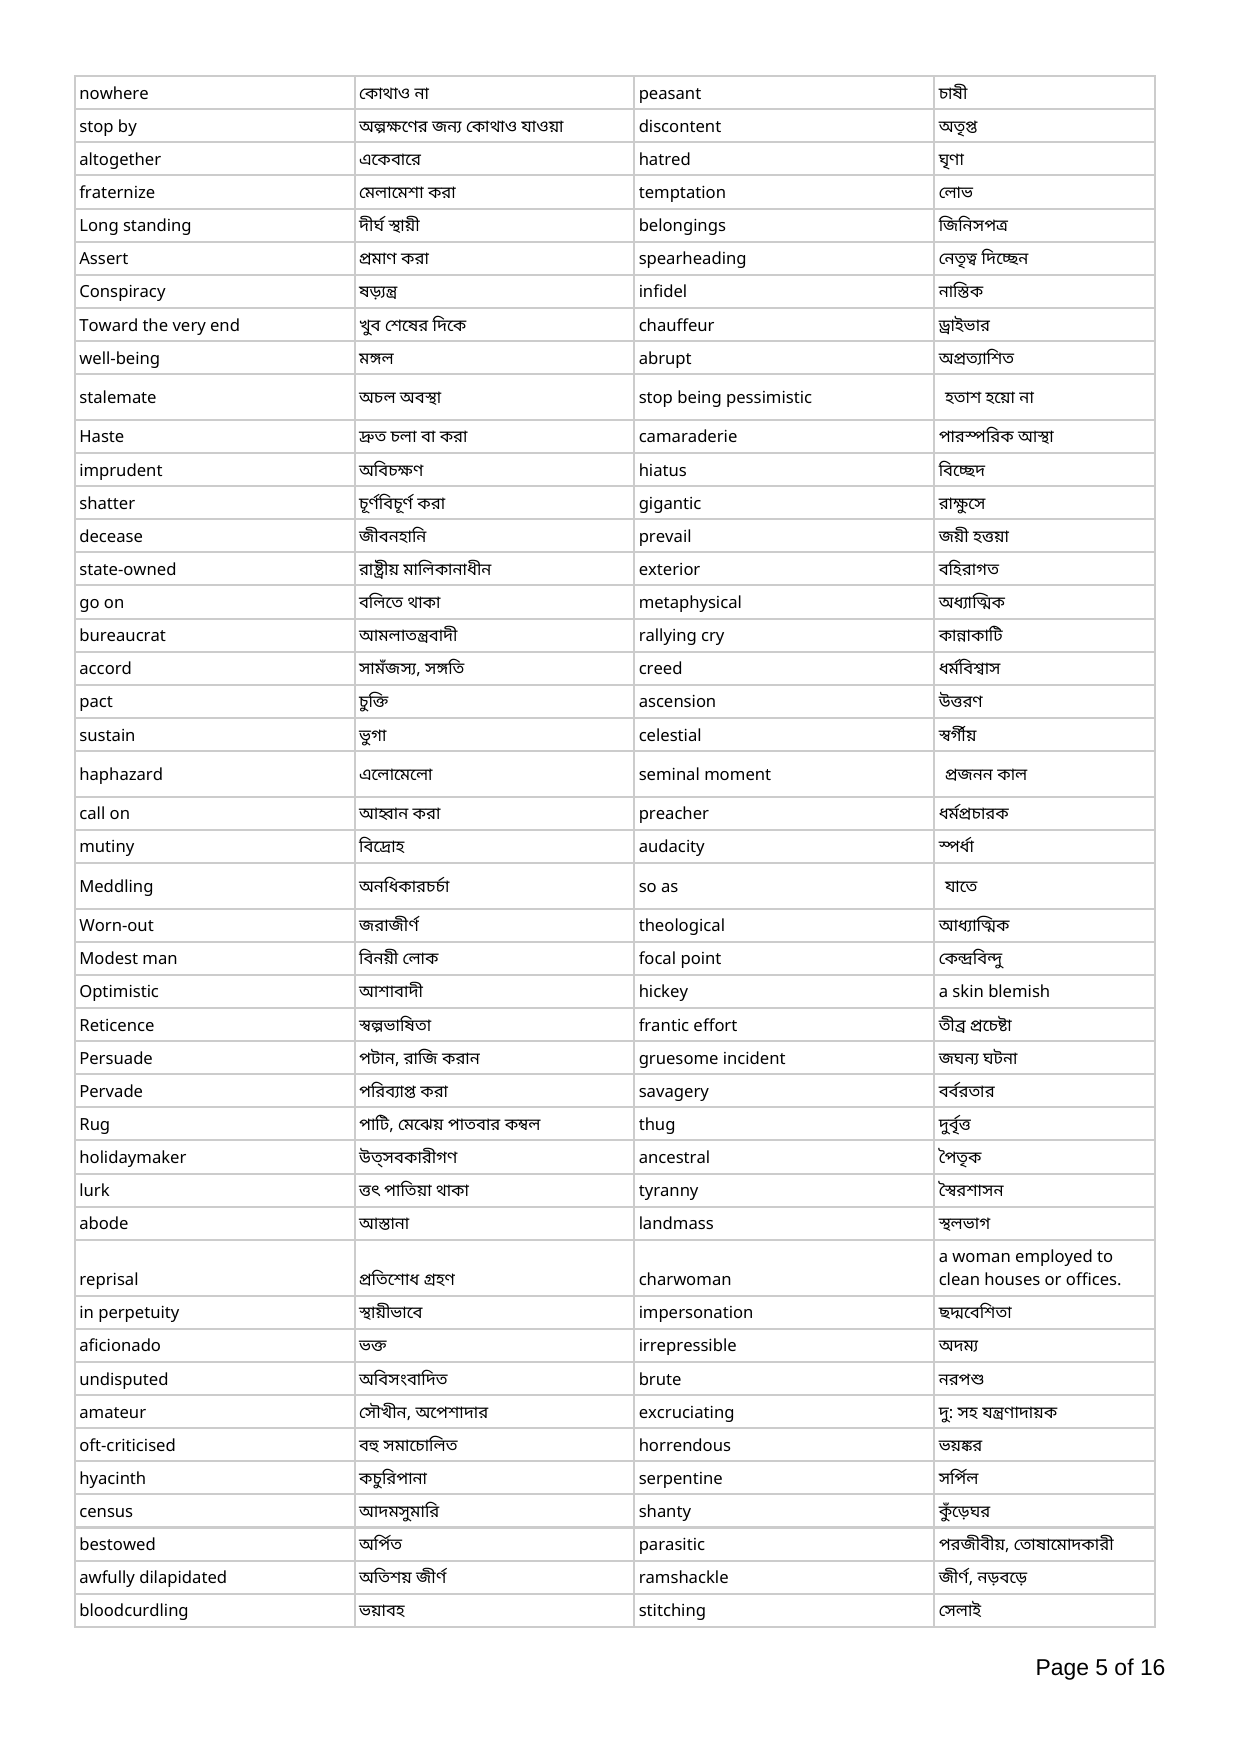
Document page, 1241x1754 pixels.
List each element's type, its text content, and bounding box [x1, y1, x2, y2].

table_cell মেলামেশা করা [356, 176, 633, 207]
table_cell gruesome incident [635, 1042, 933, 1073]
table_cell কুঁড়েঘর [935, 1495, 1154, 1526]
table_cell stalemate [76, 375, 354, 419]
table_cell reprisal [76, 1241, 354, 1294]
table_cell chauffeur [635, 309, 933, 340]
table_cell চাষী [935, 77, 1154, 108]
table_cell রাক্ষুসে [935, 487, 1154, 518]
table_cell চূর্ণবিচূর্ণ করা [356, 487, 633, 518]
table_cell hiatus [635, 454, 933, 485]
table_cell stop by [76, 110, 354, 141]
table_cell এলোমেলো [356, 752, 633, 796]
table_cell state-owned [76, 553, 354, 584]
table_cell অদম্য [935, 1330, 1154, 1361]
table_cell প্রতিশোধ গ্রহণ [356, 1241, 633, 1294]
table_cell seminal moment [635, 752, 933, 796]
table_cell serpentine [635, 1462, 933, 1493]
table_cell একেবারে [356, 143, 633, 174]
table_cell সর্পিল [935, 1462, 1154, 1493]
table_cell shatter [76, 487, 354, 518]
table_cell পাটি, মেঝেয় পাতবার কম্বল [356, 1108, 633, 1139]
table_cell পরজীবীয়, তোষামোদকারী [935, 1529, 1154, 1559]
table_cell কচুরিপানা [356, 1462, 633, 1493]
table_cell নাস্তিক [935, 276, 1154, 307]
table_cell horrendous [635, 1429, 933, 1460]
table_cell দু: সহ যন্ত্রণাদায়ক [935, 1396, 1154, 1427]
table_cell landmass [635, 1208, 933, 1239]
table_cell gigantic [635, 487, 933, 518]
table_cell ছদ্মবেশিতা [935, 1297, 1154, 1328]
table_cell বহিরাগত [935, 553, 1154, 584]
table_cell স্বর্গীয় [935, 719, 1154, 750]
table_cell বিনয়ী লোক [356, 943, 633, 974]
table_cell অচল অবস্থা [356, 375, 633, 419]
table_cell hatred [635, 143, 933, 174]
table_cell জঘন্য ঘটনা [935, 1042, 1154, 1073]
table_cell peasant [635, 77, 933, 108]
table_cell charwoman [635, 1241, 933, 1294]
table_cell দীর্ঘ স্থায়ী [356, 210, 633, 241]
table_cell decease [76, 520, 354, 551]
table_cell ষড়্যন্ত্র [356, 276, 633, 307]
table_cell স্থায়ীভাবে [356, 1297, 633, 1328]
table_cell আমলাতন্ত্রবাদী [356, 620, 633, 651]
table_cell bestowed [76, 1529, 354, 1559]
table_cell bureaucrat [76, 620, 354, 651]
table_cell excruciating [635, 1396, 933, 1427]
table_cell সৌখীন, অপেশাদার [356, 1396, 633, 1427]
table_cell hyacinth [76, 1462, 354, 1493]
table_cell rallying cry [635, 620, 933, 651]
table_cell জীর্ণ, নড়বড়ে [935, 1562, 1154, 1593]
table_cell অধ্যাত্মিক [935, 586, 1154, 617]
table_cell Rug [76, 1108, 354, 1139]
table_cell হতাশ হয়ো না [935, 375, 1154, 419]
table_cell fraternize [76, 176, 354, 207]
table_cell Optimistic [76, 976, 354, 1007]
table_cell পৈতৃক [935, 1141, 1154, 1172]
table_cell প্রজনন কাল [935, 752, 1154, 796]
table_cell impersonation [635, 1297, 933, 1328]
table_cell awfully dilapidated [76, 1562, 354, 1593]
table_cell প্রমাণ করা [356, 243, 633, 274]
table_cell উত্সবকারীগণ [356, 1141, 633, 1172]
table_cell Worn-out [76, 910, 354, 941]
table_cell census [76, 1495, 354, 1526]
table_cell সেলাই [935, 1595, 1154, 1626]
table_cell ভক্ত [356, 1330, 633, 1361]
table_cell অবিসংবাদিত [356, 1363, 633, 1394]
table_cell ancestral [635, 1141, 933, 1172]
table_cell ramshackle [635, 1562, 933, 1593]
table_cell celestial [635, 719, 933, 750]
table_cell parasitic [635, 1529, 933, 1559]
table_cell accord [76, 653, 354, 684]
table_cell অতিশয় জীর্ণ [356, 1562, 633, 1593]
table_cell ড্রাইভার [935, 309, 1154, 340]
table_cell temptation [635, 176, 933, 207]
table_cell altogether [76, 143, 354, 174]
table_cell Assert [76, 243, 354, 274]
table_cell আস্তানা [356, 1208, 633, 1239]
table_cell জয়ী হত্তয়া [935, 520, 1154, 551]
table_cell belongings [635, 210, 933, 241]
table_cell ভয়ঙ্কর [935, 1429, 1154, 1460]
table_cell in perpetuity [76, 1297, 354, 1328]
table_cell Meddling [76, 864, 354, 907]
table_cell spearheading [635, 243, 933, 274]
table_cell Pervade [76, 1075, 354, 1106]
table_cell স্থলভাগ [935, 1208, 1154, 1239]
table_cell discontent [635, 110, 933, 141]
table_cell কোথাও না [356, 77, 633, 108]
table_cell উত্তরণ [935, 686, 1154, 717]
table_cell দুর্বৃত্ত [935, 1108, 1154, 1139]
table_cell stitching [635, 1595, 933, 1626]
table_cell tyranny [635, 1175, 933, 1206]
table_cell ঘৃণা [935, 143, 1154, 174]
table_cell bloodcurdling [76, 1595, 354, 1626]
table_cell বলিতে থাকা [356, 586, 633, 617]
table_cell nowhere [76, 77, 354, 108]
table_cell লোভ [935, 176, 1154, 207]
table_cell অতৃপ্ত [935, 110, 1154, 141]
table_cell নেতৃত্ব দিচ্ছেন [935, 243, 1154, 274]
table_cell অনধিকারচর্চা [356, 864, 633, 907]
table_cell জীবনহানি [356, 520, 633, 551]
table_cell well-being [76, 342, 354, 373]
table_cell metaphysical [635, 586, 933, 617]
table_cell frantic effort [635, 1009, 933, 1040]
table_cell সামঁজস্য, সঙ্গতি [356, 653, 633, 684]
table_cell বর্বরতার [935, 1075, 1154, 1106]
table_cell abode [76, 1208, 354, 1239]
table_cell camaraderie [635, 421, 933, 452]
table_cell অবিচক্ষণ [356, 454, 633, 485]
table_cell so as [635, 864, 933, 907]
table_cell পরিব্যাপ্ত করা [356, 1075, 633, 1106]
table_cell brute [635, 1363, 933, 1394]
table_cell exterior [635, 553, 933, 584]
table_cell go on [76, 586, 354, 617]
table_cell irrepressible [635, 1330, 933, 1361]
table_cell hickey [635, 976, 933, 1007]
table_cell আদমসুমারি [356, 1495, 633, 1526]
table_cell তীব্র প্রচেষ্টা [935, 1009, 1154, 1040]
table_cell অপ্রত্যাশিত [935, 342, 1154, 373]
table_cell abrupt [635, 342, 933, 373]
table_cell দ্রুত চলা বা করা [356, 421, 633, 452]
table_cell creed [635, 653, 933, 684]
table_cell ধর্মপ্রচারক [935, 798, 1154, 829]
table_cell যাতে [935, 864, 1154, 907]
table_cell imprudent [76, 454, 354, 485]
table_cell ভুগা [356, 719, 633, 750]
table_cell mutiny [76, 831, 354, 862]
table_cell holidaymaker [76, 1141, 354, 1172]
table_cell ascension [635, 686, 933, 717]
table_cell চুক্তি [356, 686, 633, 717]
table_cell অর্পিত [356, 1529, 633, 1559]
table_cell a woman employed to clean houses or offices. [935, 1241, 1154, 1294]
table_cell Toward the very end [76, 309, 354, 340]
table_cell stop being pessimistic [635, 375, 933, 419]
table_cell বহু সমাচোলিত [356, 1429, 633, 1460]
table_cell ভয়াবহ [356, 1595, 633, 1626]
table_cell infidel [635, 276, 933, 307]
table_cell undisputed [76, 1363, 354, 1394]
table_cell স্বৈরশাসন [935, 1175, 1154, 1206]
table_cell Modest man [76, 943, 354, 974]
table_cell পারস্পরিক আস্থা [935, 421, 1154, 452]
table_cell ধর্মবিশ্বাস [935, 653, 1154, 684]
table_cell বিচ্ছেদ [935, 454, 1154, 485]
table_cell call on [76, 798, 354, 829]
table_cell জরাজীর্ণ [356, 910, 633, 941]
table_cell thug [635, 1108, 933, 1139]
table_cell অল্পক্ষণের জন্য কোথাও যাওয়া [356, 110, 633, 141]
table_cell prevail [635, 520, 933, 551]
table_cell focal point [635, 943, 933, 974]
table_cell amateur [76, 1396, 354, 1427]
table_cell aficionado [76, 1330, 354, 1361]
table_cell Long standing [76, 210, 354, 241]
table_cell pact [76, 686, 354, 717]
table_cell Reticence [76, 1009, 354, 1040]
table_cell haphazard [76, 752, 354, 796]
table_cell রাষ্ট্রীয় মালিকানাধীন [356, 553, 633, 584]
table_cell কেন্দ্রবিন্দু [935, 943, 1154, 974]
table_cell oft-criticised [76, 1429, 354, 1460]
table_cell preacher [635, 798, 933, 829]
table_cell মঙ্গল [356, 342, 633, 373]
table_cell আহ্বান করা [356, 798, 633, 829]
table_cell lurk [76, 1175, 354, 1206]
table_cell Conspiracy [76, 276, 354, 307]
table_cell ত্তৎ পাতিয়া থাকা [356, 1175, 633, 1206]
table_cell বিদ্রোহ [356, 831, 633, 862]
table_cell audacity [635, 831, 933, 862]
table_cell theological [635, 910, 933, 941]
table_cell shanty [635, 1495, 933, 1526]
table_cell স্পর্ধা [935, 831, 1154, 862]
table_cell savagery [635, 1075, 933, 1106]
table_cell জিনিসপত্র [935, 210, 1154, 241]
table_cell নরপশু [935, 1363, 1154, 1394]
table_cell স্বল্পভাষিতা [356, 1009, 633, 1040]
table_cell পটান, রাজি করান [356, 1042, 633, 1073]
table_cell sustain [76, 719, 354, 750]
table_cell a skin blemish [935, 976, 1154, 1007]
table_cell কান্নাকাটি [935, 620, 1154, 651]
table_cell খুব শেষের দিকে [356, 309, 633, 340]
table_cell Haste [76, 421, 354, 452]
table_cell Persuade [76, 1042, 354, 1073]
table_cell আশাবাদী [356, 976, 633, 1007]
table_cell আধ্যাত্মিক [935, 910, 1154, 941]
